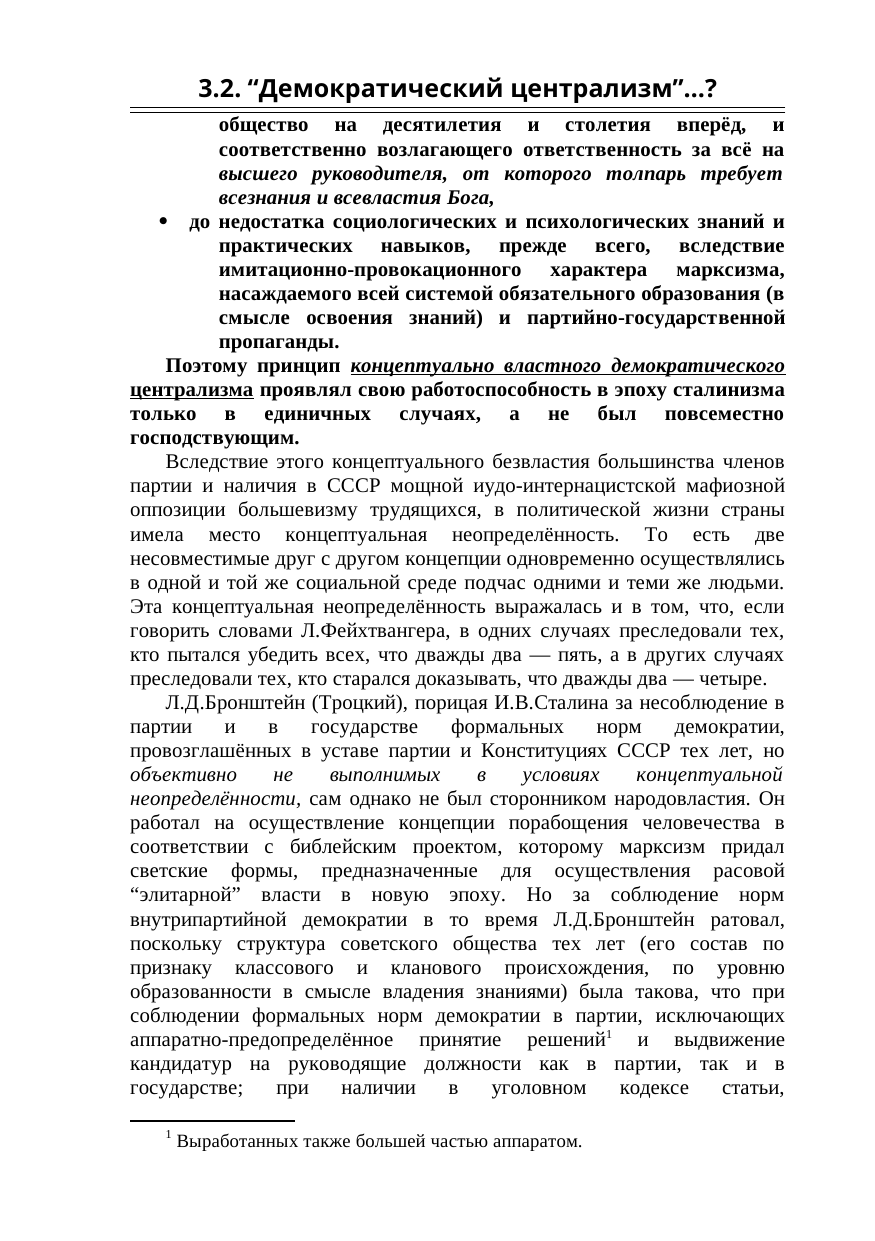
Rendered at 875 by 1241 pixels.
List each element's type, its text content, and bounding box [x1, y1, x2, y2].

list до недостатка социологических и психологических знаний и практических навыков, прежде всего, вследствие имитационно-провокационного характера марксизма, насаждаемого всей системой обязательного образования (в смысле освоения знаний) и партийно-государст­вен­ной пропаганды. [159, 208, 785, 353]
text Л.Д.Бронштейн (Троцкий), порицая И.В.Сталина за несоблюдение в партии и в государстве формальных норм демократии, провозглашённых в уставе партии и Конституциях СССР тех лет, но объективно не выполнимых в условиях концептуальной неопределённости, сам однако не был сторонником народовластия. Он работал на осуществление концепции порабощения человечества в соответствии с библейским проектом, которому марксизм придал светские формы, предназначенные для осуществления расовой “элитарной” власти в новую эпоху. Но за соблюдение норм внутрипартийной демократии в то время Л.Д.Брон­штейн ратовал, поскольку структура советского общества тех лет (его состав по признаку клас­сового и кланового происхождения, по уровню образованности в смысле владения знаниями) была такова, что при соблюдении фор­мальных норм демократии в партии, исключающих аппаратно-предопре­делённое принятие решений и выдвижение кандидатур на руководящие должности как в партии, так и в государстве; при наличии в уголовном кодексе статьи, [130, 690, 785, 1099]
text Выработанных также большей частью аппаратом. [130, 1127, 785, 1152]
text Вследствие этого концептуального безвластия большинства членов партии и наличия в СССР мощной иудо-интернацистской мафиозной оппозиции большевизму трудящихся, в политической жизни страны имела место концептуальная неопределённость. То есть две несовместимые друг с другом концепции одновременно осуществлялись в одной и той же социальной среде подчас одними и теми же людьми. Эта концептуальная неопределённость выражалась и в том, что, если говорить словами Л.Фейхтвангера, в одних случаях преследовали тех, кто пытался убедить всех, что дважды два — пять, а в других случаях преследовали тех, кто старался доказывать, что дважды два — четыре. [130, 449, 785, 690]
text Поэтому принцип концептуально властного демократического централизма проявлял свою работоспособность в эпоху сталинизма только в единичных случаях, а не был повсеместно господствующим. [130, 353, 785, 449]
list общество на десятилетия и столетия вперёд, и соответственно возлагающего ответственность за всё на высшего руководителя, от которого толпарь требует всезнания и всевластия Бога, [159, 113, 785, 208]
